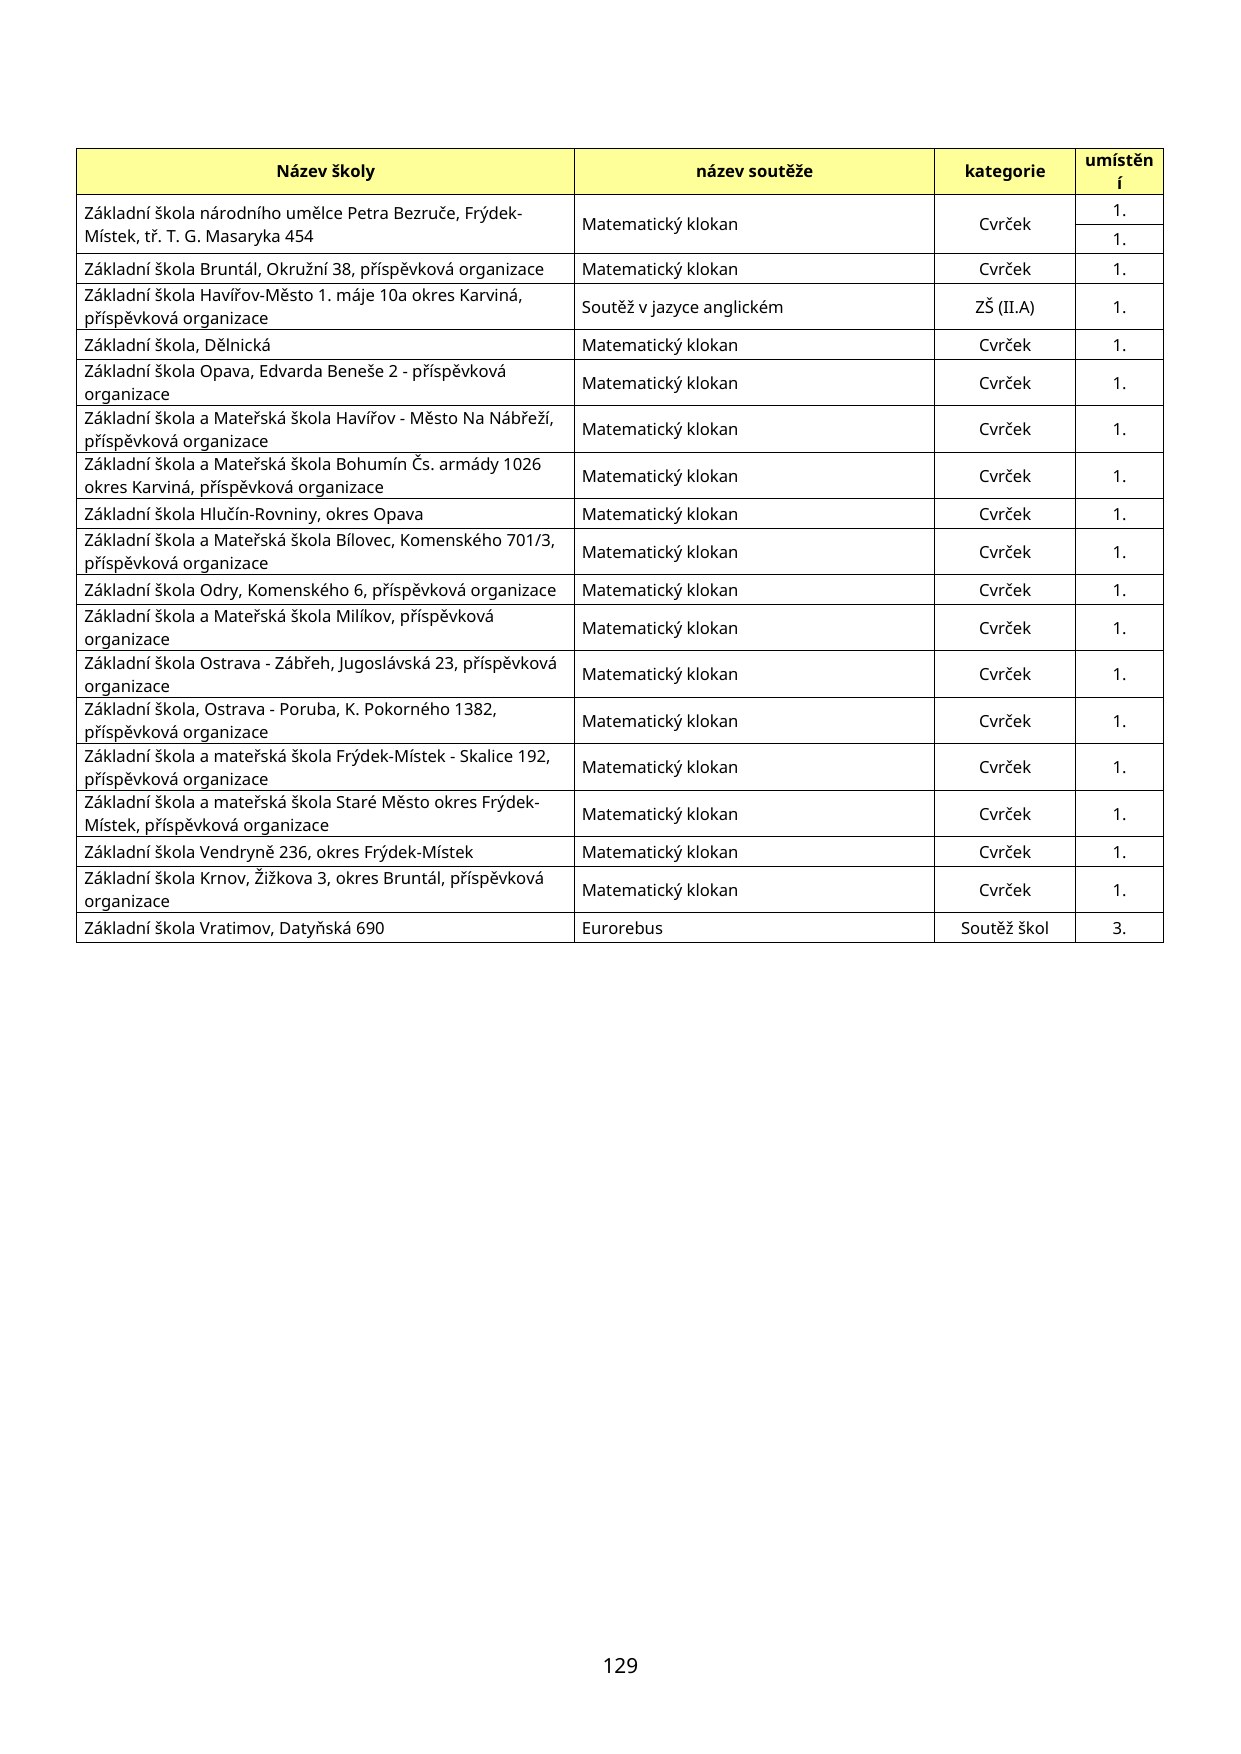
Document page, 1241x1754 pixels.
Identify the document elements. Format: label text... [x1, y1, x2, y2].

table_cell Cvrček [935, 499, 1075, 528]
table_header název soutěže [575, 149, 934, 194]
table_cell 1. [1076, 575, 1163, 604]
table_cell Základní škola a Mateřská škola Milíkov, příspěvková organizace [77, 605, 574, 650]
table_cell Cvrček [935, 744, 1075, 790]
table_cell Základní škola národního umělce Petra Bezruče, Frýdek-Místek, tř. T. G. Masaryka 454 [77, 195, 574, 253]
table_cell Cvrček [935, 605, 1075, 650]
table_cell Matematický klokan [575, 499, 934, 528]
table_cell 1. [1076, 605, 1163, 650]
table_cell Matematický klokan [575, 651, 934, 697]
table_cell 1. [1076, 837, 1163, 866]
table_cell 3. [1076, 913, 1163, 942]
table_cell 1. [1076, 330, 1163, 359]
table_cell Cvrček [935, 575, 1075, 604]
table_cell Cvrček [935, 330, 1075, 359]
table_cell Soutěž škol [935, 913, 1075, 942]
table_cell Základní škola Odry, Komenského 6, příspěvková organizace [77, 575, 574, 604]
table_cell 1. [1076, 453, 1163, 498]
table_cell Základní škola Havířov-Město 1. máje 10a okres Karviná, příspěvková organizace [77, 284, 574, 329]
table_cell 1. [1076, 254, 1163, 283]
table_cell Matematický klokan [575, 837, 934, 866]
table_cell Základní škola Hlučín-Rovniny, okres Opava [77, 499, 574, 528]
table_cell Eurorebus [575, 913, 934, 942]
table_header kategorie [935, 149, 1075, 194]
table_cell Cvrček [935, 698, 1075, 743]
table_cell 1. [1076, 499, 1163, 528]
table_cell Cvrček [935, 837, 1075, 866]
table_cell Matematický klokan [575, 254, 934, 283]
table_cell Matematický klokan [575, 744, 934, 790]
table_cell Matematický klokan [575, 195, 934, 253]
table_cell Základní škola Opava, Edvarda Beneše 2 - příspěvková organizace [77, 360, 574, 405]
table_cell 1. [1076, 225, 1163, 253]
table_cell Matematický klokan [575, 867, 934, 912]
table_cell Základní škola Ostrava - Zábřeh, Jugoslávská 23, příspěvková organizace [77, 651, 574, 697]
table_cell Matematický klokan [575, 406, 934, 452]
table_cell 1. [1076, 791, 1163, 836]
table_cell Matematický klokan [575, 791, 934, 836]
table_cell 1. [1076, 698, 1163, 743]
table_cell Matematický klokan [575, 605, 934, 650]
table_cell Matematický klokan [575, 360, 934, 405]
table_cell Základní škola a Mateřská škola Bohumín Čs. armády 1026 okres Karviná, příspěvková organizace [77, 453, 574, 498]
table_cell 1. [1076, 867, 1163, 912]
table_cell ZŠ (II.A) [935, 284, 1075, 329]
table_cell 1. [1076, 195, 1163, 224]
table_cell Matematický klokan [575, 575, 934, 604]
table_cell Základní škola Bruntál, Okružní 38, příspěvková organizace [77, 254, 574, 283]
table_cell Matematický klokan [575, 330, 934, 359]
table_cell Základní škola, Ostrava - Poruba, K. Pokorného 1382, příspěvková organizace [77, 698, 574, 743]
table_cell 1. [1076, 406, 1163, 452]
table_cell Cvrček [935, 195, 1075, 253]
table_cell Základní škola a Mateřská škola Havířov - Město Na Nábřeží, příspěvková organizace [77, 406, 574, 452]
table_cell Cvrček [935, 651, 1075, 697]
table_cell Cvrček [935, 791, 1075, 836]
table_cell Cvrček [935, 254, 1075, 283]
table_cell Cvrček [935, 453, 1075, 498]
table_cell Matematický klokan [575, 698, 934, 743]
table_header Název školy [77, 149, 574, 194]
table_cell Matematický klokan [575, 453, 934, 498]
table_cell 1. [1076, 360, 1163, 405]
table_cell Základní škola a mateřská škola Frýdek-Místek - Skalice 192, příspěvková organizace [77, 744, 574, 790]
table_cell 1. [1076, 651, 1163, 697]
table_cell Základní škola Vendryně 236, okres Frýdek-Místek [77, 837, 574, 866]
table_cell 1. [1076, 744, 1163, 790]
table_cell Cvrček [935, 529, 1075, 574]
table_cell Základní škola Vratimov, Datyňská 690 [77, 913, 574, 942]
table_header umístění [1076, 149, 1163, 194]
table_cell Cvrček [935, 867, 1075, 912]
table_cell Soutěž v jazyce anglickém [575, 284, 934, 329]
table_cell Základní škola a Mateřská škola Bílovec, Komenského 701/3, příspěvková organizace [77, 529, 574, 574]
table_cell Matematický klokan [575, 529, 934, 574]
table_cell Cvrček [935, 406, 1075, 452]
table_cell Základní škola a mateřská škola Staré Město okres Frýdek-Místek, příspěvková organizace [77, 791, 574, 836]
table_cell 1. [1076, 529, 1163, 574]
table_cell Základní škola Krnov, Žižkova 3, okres Bruntál, příspěvková organizace [77, 867, 574, 912]
table_cell Cvrček [935, 360, 1075, 405]
table_cell Základní škola, Dělnická [77, 330, 574, 359]
table_cell 1. [1076, 284, 1163, 329]
